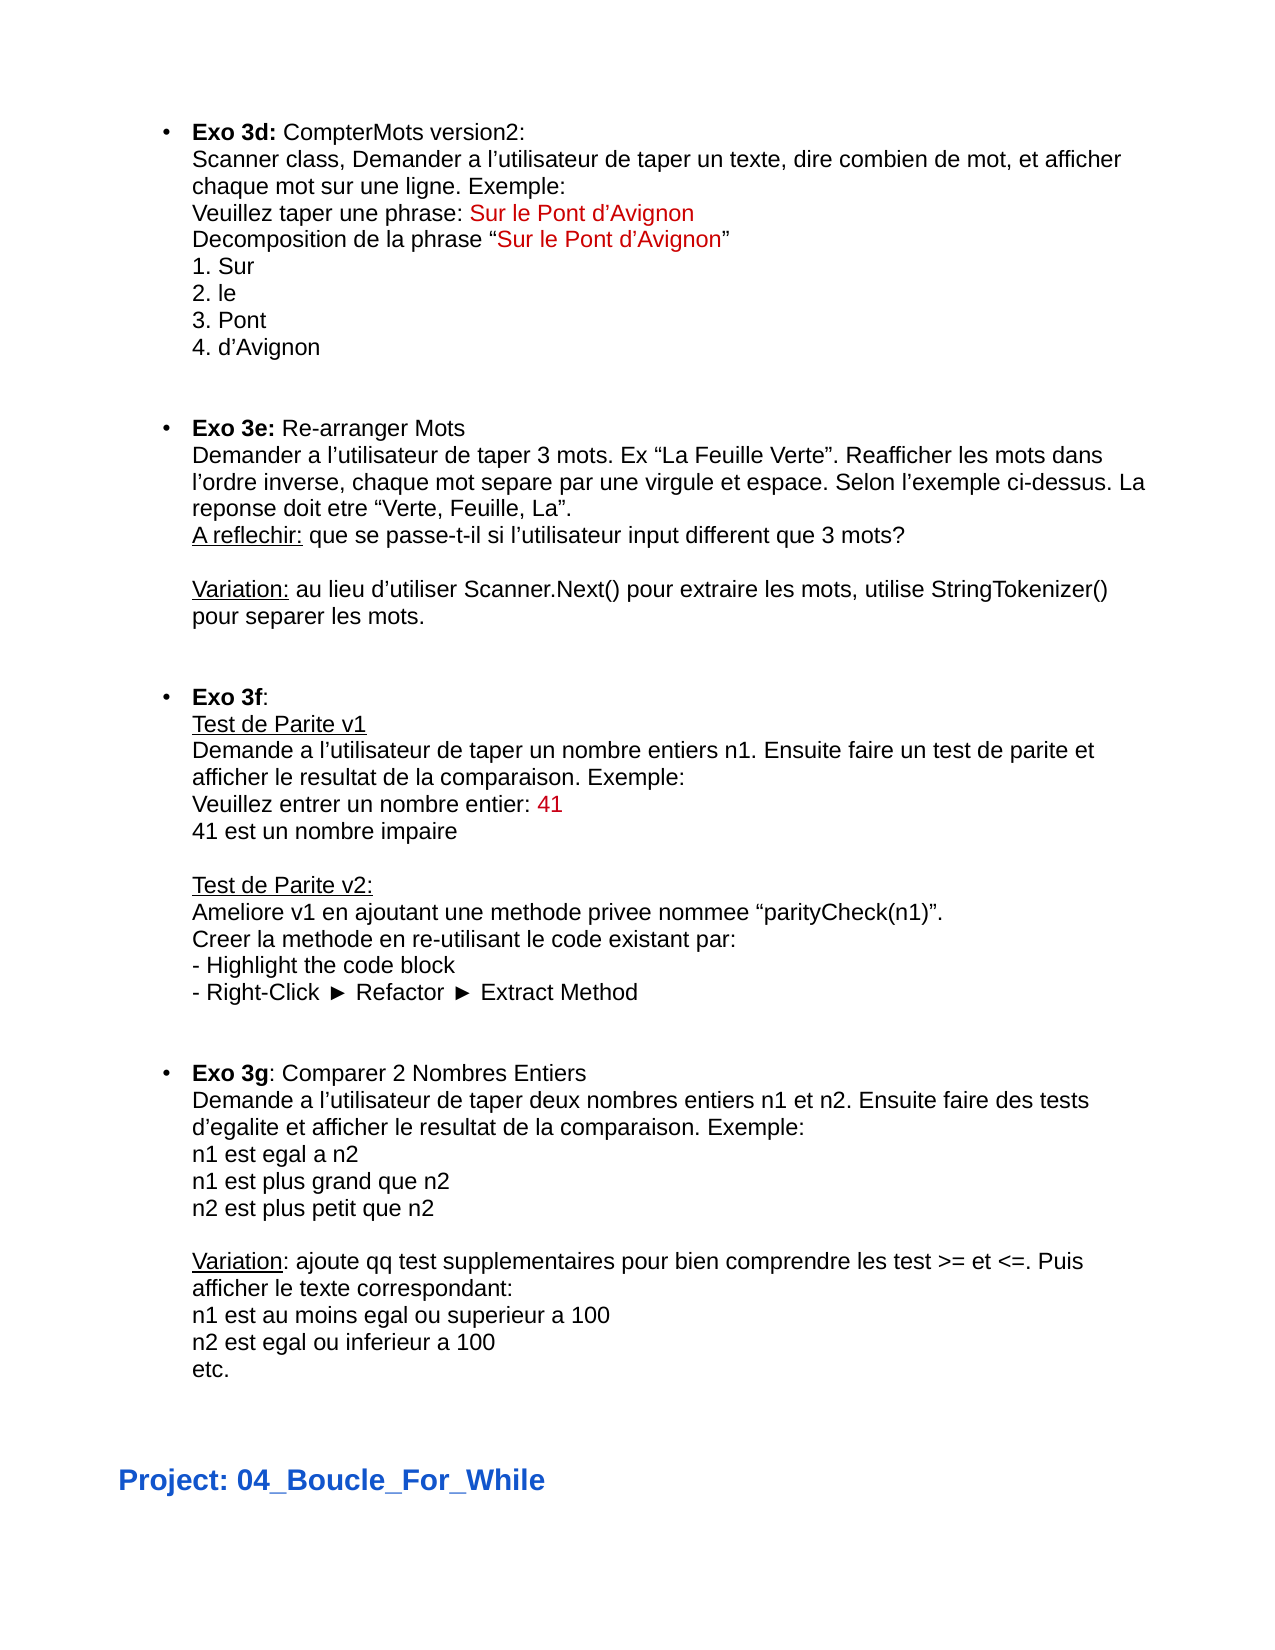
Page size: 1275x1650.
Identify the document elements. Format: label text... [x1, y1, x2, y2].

list Exo 3g: Comparer 2 Nombres Entiers Demande a l’utilisateur de taper deux nombres entiers n1 et n2. Ensuite faire des tests d’egalite et afficher le resultat de la comparaison. Exemple: n1 est egal a n2 n1 est plus grand que n2 n2 est plus petit que n2 Variation: ajoute qq test supplementaires pour bien comprendre les test >= et <=. Puis afficher le texte correspondant: n1 est au moins egal ou superieur a 100 n2 est egal ou inferieur a 100 etc. [162, 1059, 1157, 1382]
text Project: 04_Boucle_For_While [118, 1463, 1157, 1497]
list Exo 3e: Re-arranger Mots Demander a l’utilisateur de taper 3 mots. Ex “La Feuille Verte”. Reafficher les mots dans l’ordre inverse, chaque mot separe par une virgule et espace. Selon l’exemple ci-dessus. La reponse doit etre “Verte, Feuille, La”. A reflechir: que se passe-t-il si l’utilisateur input different que 3 mots? Variation: au lieu d’utiliser Scanner.Next() pour extraire les mots, utilise StringTokenizer() pour separer les mots. [162, 414, 1157, 656]
list Exo 3d: CompterMots version2: Scanner class, Demander a l’utilisateur de taper un texte, dire combien de mot, et afficher chaque mot sur une ligne. Exemple: Veuillez taper une phrase: Sur le Pont d’Avignon Decomposition de la phrase “Sur le Pont d’Avignon” 1. Sur 2. le 3. Pont 4. d’Avignon [162, 118, 1157, 414]
list Exo 3f: Test de Parite v1 Demande a l’utilisateur de taper un nombre entiers n1. Ensuite faire un test de parite et afficher le resultat de la comparaison. Exemple: Veuillez entrer un nombre entier: 41 41 est un nombre impaire Test de Parite v2: Ameliore v1 en ajoutant une methode privee nommee “parityCheck(n1)”. Creer la methode en re-utilisant le code existant par: - Highlight the code block - Right-Click ► Refactor ► Extract Method [162, 683, 1157, 1059]
